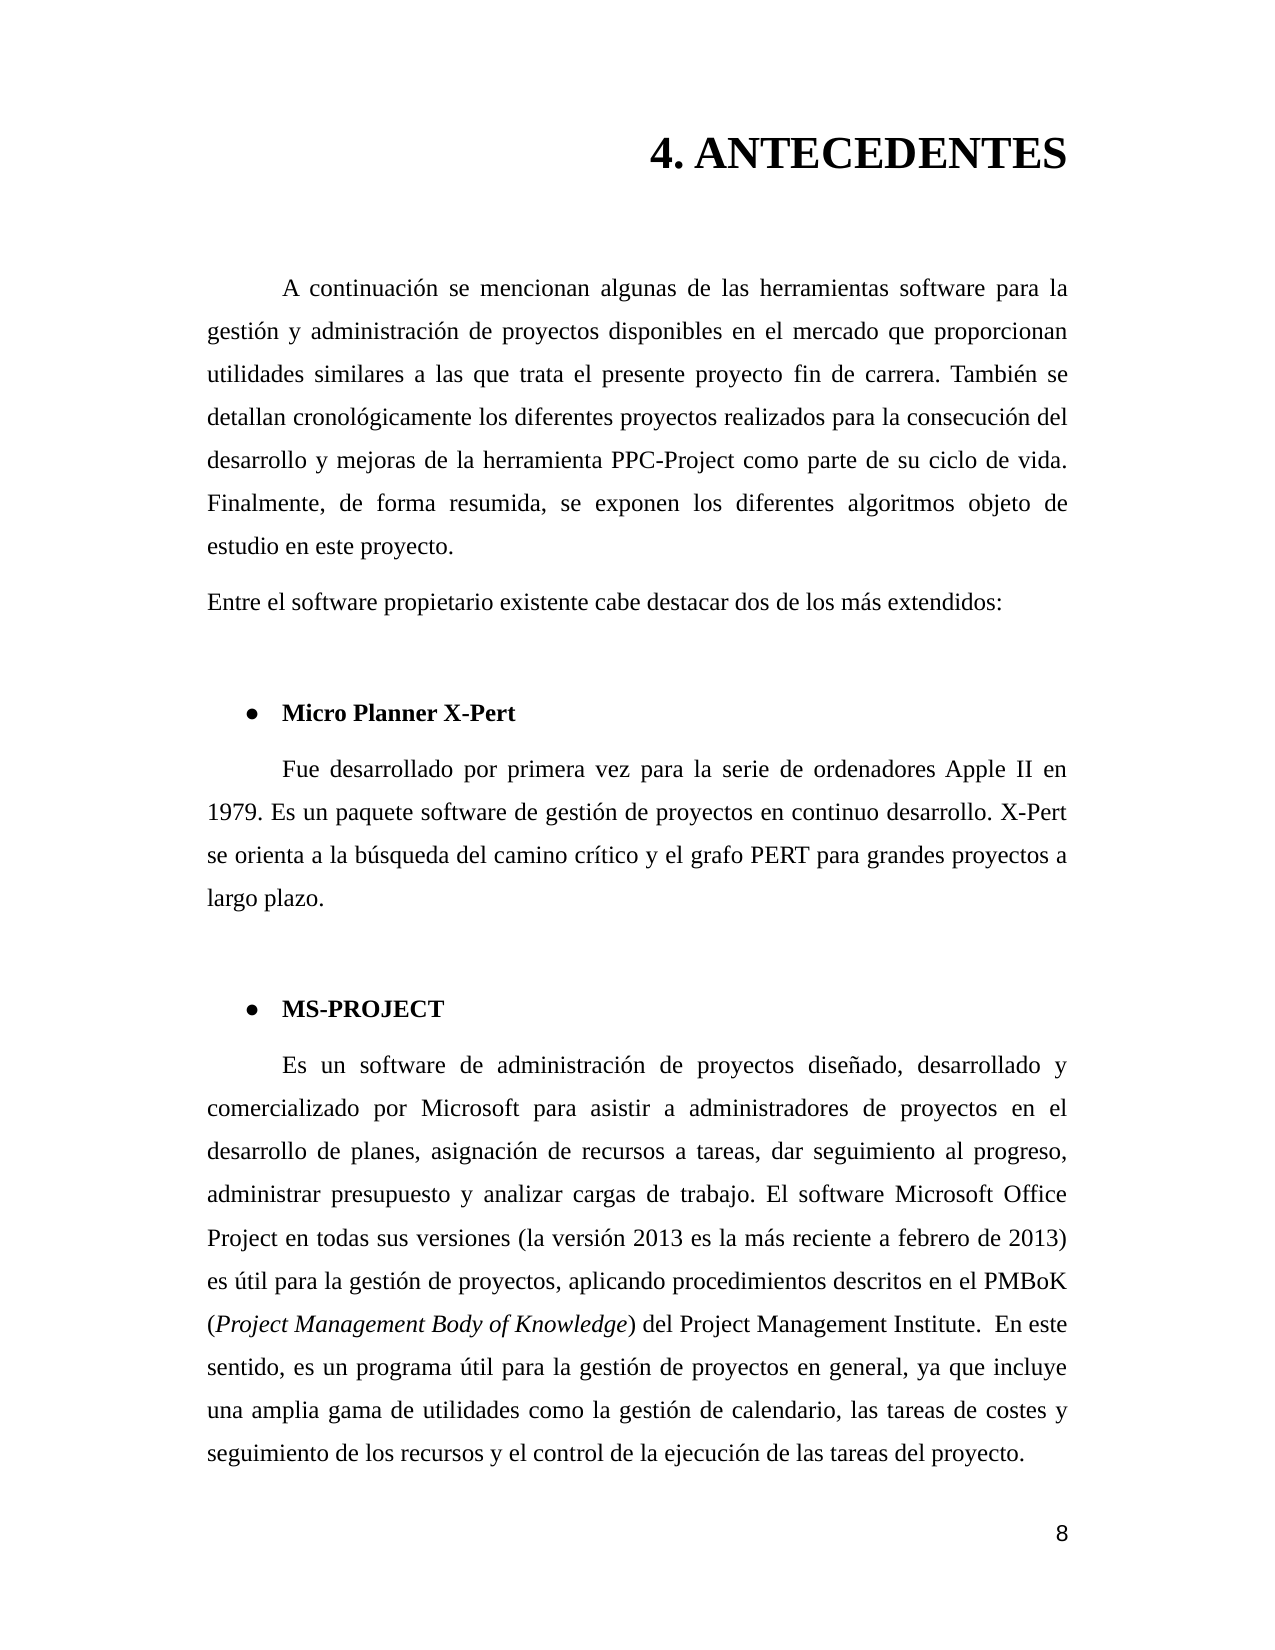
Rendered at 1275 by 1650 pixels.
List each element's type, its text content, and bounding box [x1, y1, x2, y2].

text Es un software de administración de proyectos diseñado, desarrollado y comercializado por Microsoft para asistir a administradores de proyectos en el desarrollo de planes, asignación de recursos a tareas, dar seguimiento al progreso, administrar presupuesto y analizar cargas de trabajo. El software Microsoft Office Project en todas sus versiones (la versión 2013 es la más reciente a febrero de 2013) es útil para la gestión de proyectos, aplicando procedimientos descritos en el PMBoK (Project Management Body of Knowledge) del Project Management Institute. En este sentido, es un programa útil para la gestión de proyectos en general, ya que incluye una amplia gama de utilidades como la gestión de calendario, las tareas de costes y seguimiento de los recursos y el control de la ejecución de las tareas del proyecto. [207, 1050, 1068, 1467]
text 4. ANTECEDENTES [207, 125, 1068, 178]
list Micro Planner X-Pert [244, 698, 1068, 727]
text Entre el software propietario existente cabe destacar dos de los más extendidos: [207, 587, 1068, 616]
text A continuación se mencionan algunas de las herramientas software para la gestión y administración de proyectos disponibles en el mercado que proporcionan utilidades similares a las que trata el presente proyecto fin de carrera. También se detallan cronológicamente los diferentes proyectos realizados para la consecución del desarrollo y mejoras de la herramienta PPC-Project como parte de su ciclo de vida. Finalmente, de forma resumida, se exponen los diferentes algoritmos objeto de estudio en este proyecto. [207, 273, 1068, 560]
list MS-PROJECT [244, 994, 1068, 1023]
text Fue desarrollado por primera vez para la serie de ordenadores Apple II en 1979. Es un paquete software de gestión de proyectos en continuo desarrollo. X-Pert se orienta a la búsqueda del camino crítico y el grafo PERT para grandes proyectos a largo plazo. [207, 754, 1068, 912]
